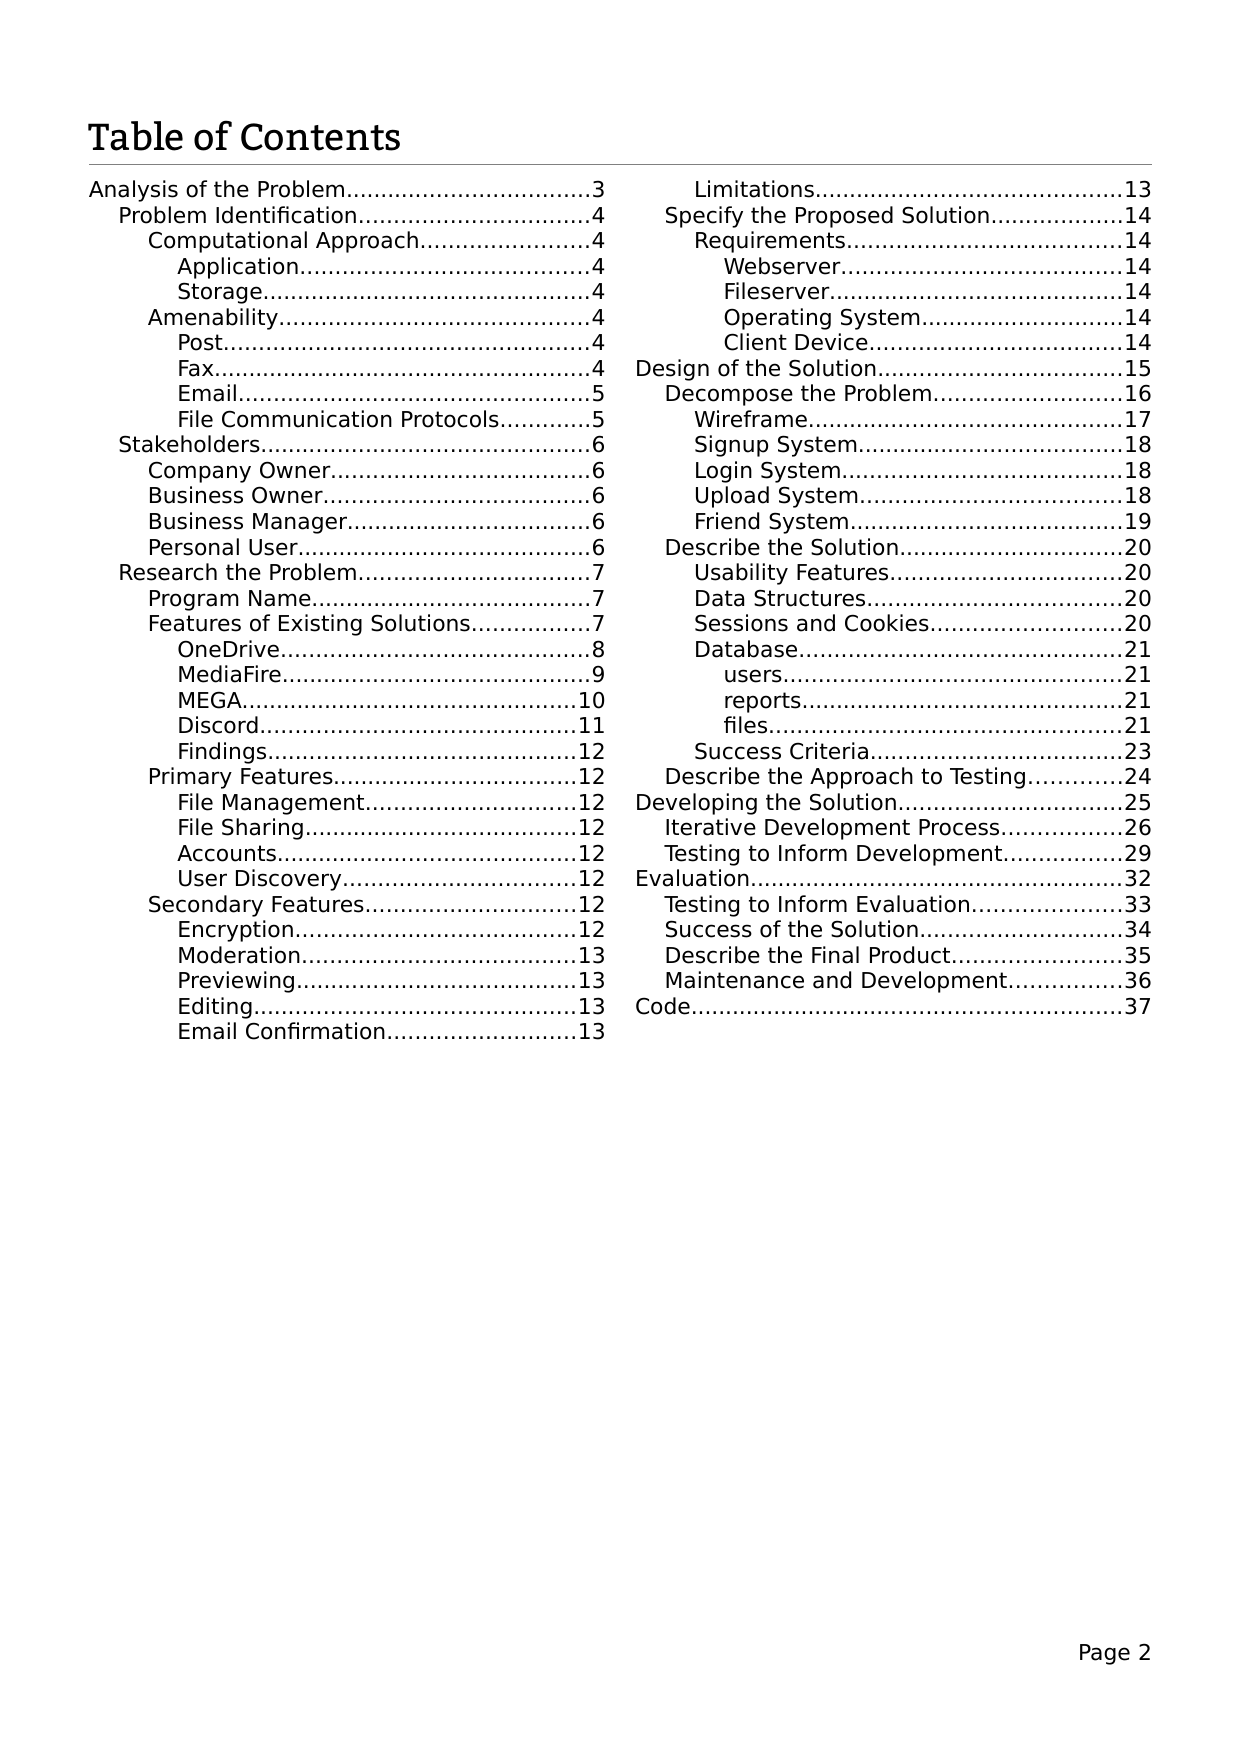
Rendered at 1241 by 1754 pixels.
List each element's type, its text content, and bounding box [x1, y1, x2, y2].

text Friend System 19 [694, 509, 1152, 534]
text Limitations 13 [694, 177, 1152, 203]
text Program Name 7 [148, 586, 605, 611]
text Iterative Development Process 26 [664, 815, 1152, 841]
text Computational Approach 4 [148, 228, 605, 254]
text MediaFire 9 [177, 662, 605, 688]
text Describe the Final Product 35 [664, 943, 1152, 968]
text Primary Features 12 [148, 764, 605, 790]
text Developing the Solution 25 [635, 790, 1152, 815]
text Evaluation 32 [635, 866, 1152, 892]
text Fax 4 [177, 356, 605, 381]
text Testing to Inform Development 29 [664, 841, 1152, 866]
text reports 21 [723, 688, 1152, 713]
text File Communication Protocols 5 [177, 407, 605, 432]
text Application 4 [177, 254, 605, 279]
text Business Manager 6 [148, 509, 605, 534]
text Design of the Solution 15 [635, 356, 1152, 381]
text users 21 [723, 662, 1152, 688]
text Problem Identification 4 [118, 203, 605, 228]
text Wireframe 17 [694, 407, 1152, 432]
text Analysis of the Problem 3 [88, 177, 605, 203]
text Login System 18 [694, 458, 1152, 483]
text Post 4 [177, 330, 605, 356]
text Signup System 18 [694, 432, 1152, 458]
text Stakeholders 6 [118, 432, 605, 458]
text Secondary Features 12 [148, 892, 605, 917]
text Sessions and Cookies 20 [694, 611, 1152, 637]
text Email 5 [177, 381, 605, 407]
text Moderation 13 [177, 943, 605, 968]
text Database 21 [694, 637, 1152, 662]
text Discord 11 [177, 713, 605, 739]
text Success Criteria 23 [694, 739, 1152, 764]
text Upload System 18 [694, 483, 1152, 509]
text Email Confirmation 13 [177, 1019, 605, 1045]
text Fileserver 14 [723, 279, 1152, 305]
text Maintenance and Development 36 [664, 968, 1152, 994]
text Testing to Inform Evaluation 33 [664, 892, 1152, 917]
text Previewing 13 [177, 968, 605, 994]
text Client Device 14 [723, 330, 1152, 356]
text Specify the Proposed Solution 14 [664, 203, 1152, 228]
text Describe the Solution 20 [664, 534, 1152, 560]
text Encryption 12 [177, 917, 605, 943]
text File Sharing 12 [177, 815, 605, 841]
subtitle Table of Contents [88, 113, 1152, 165]
text Usability Features 20 [694, 560, 1152, 586]
text File Management 12 [177, 790, 605, 815]
text Editing 13 [177, 994, 605, 1019]
text Accounts 12 [177, 841, 605, 866]
text Success of the Solution 34 [664, 917, 1152, 943]
text Features of Existing Solutions 7 [148, 611, 605, 637]
text User Discovery 12 [177, 866, 605, 892]
text files 21 [723, 713, 1152, 739]
text Operating System 14 [723, 305, 1152, 330]
text Findings 12 [177, 739, 605, 764]
text Amenability 4 [148, 305, 605, 330]
text OneDrive 8 [177, 637, 605, 662]
text Requirements 14 [694, 228, 1152, 254]
text Describe the Approach to Testing 24 [664, 764, 1152, 790]
text Webserver 14 [723, 254, 1152, 279]
text Personal User 6 [148, 534, 605, 560]
text MEGA 10 [177, 688, 605, 713]
text Business Owner 6 [148, 483, 605, 509]
text Code 37 [635, 994, 1152, 1019]
text Research the Problem 7 [118, 560, 605, 586]
text Storage 4 [177, 279, 605, 305]
text Data Structures 20 [694, 586, 1152, 611]
text Company Owner 6 [148, 458, 605, 483]
text Decompose the Problem 16 [664, 381, 1152, 407]
